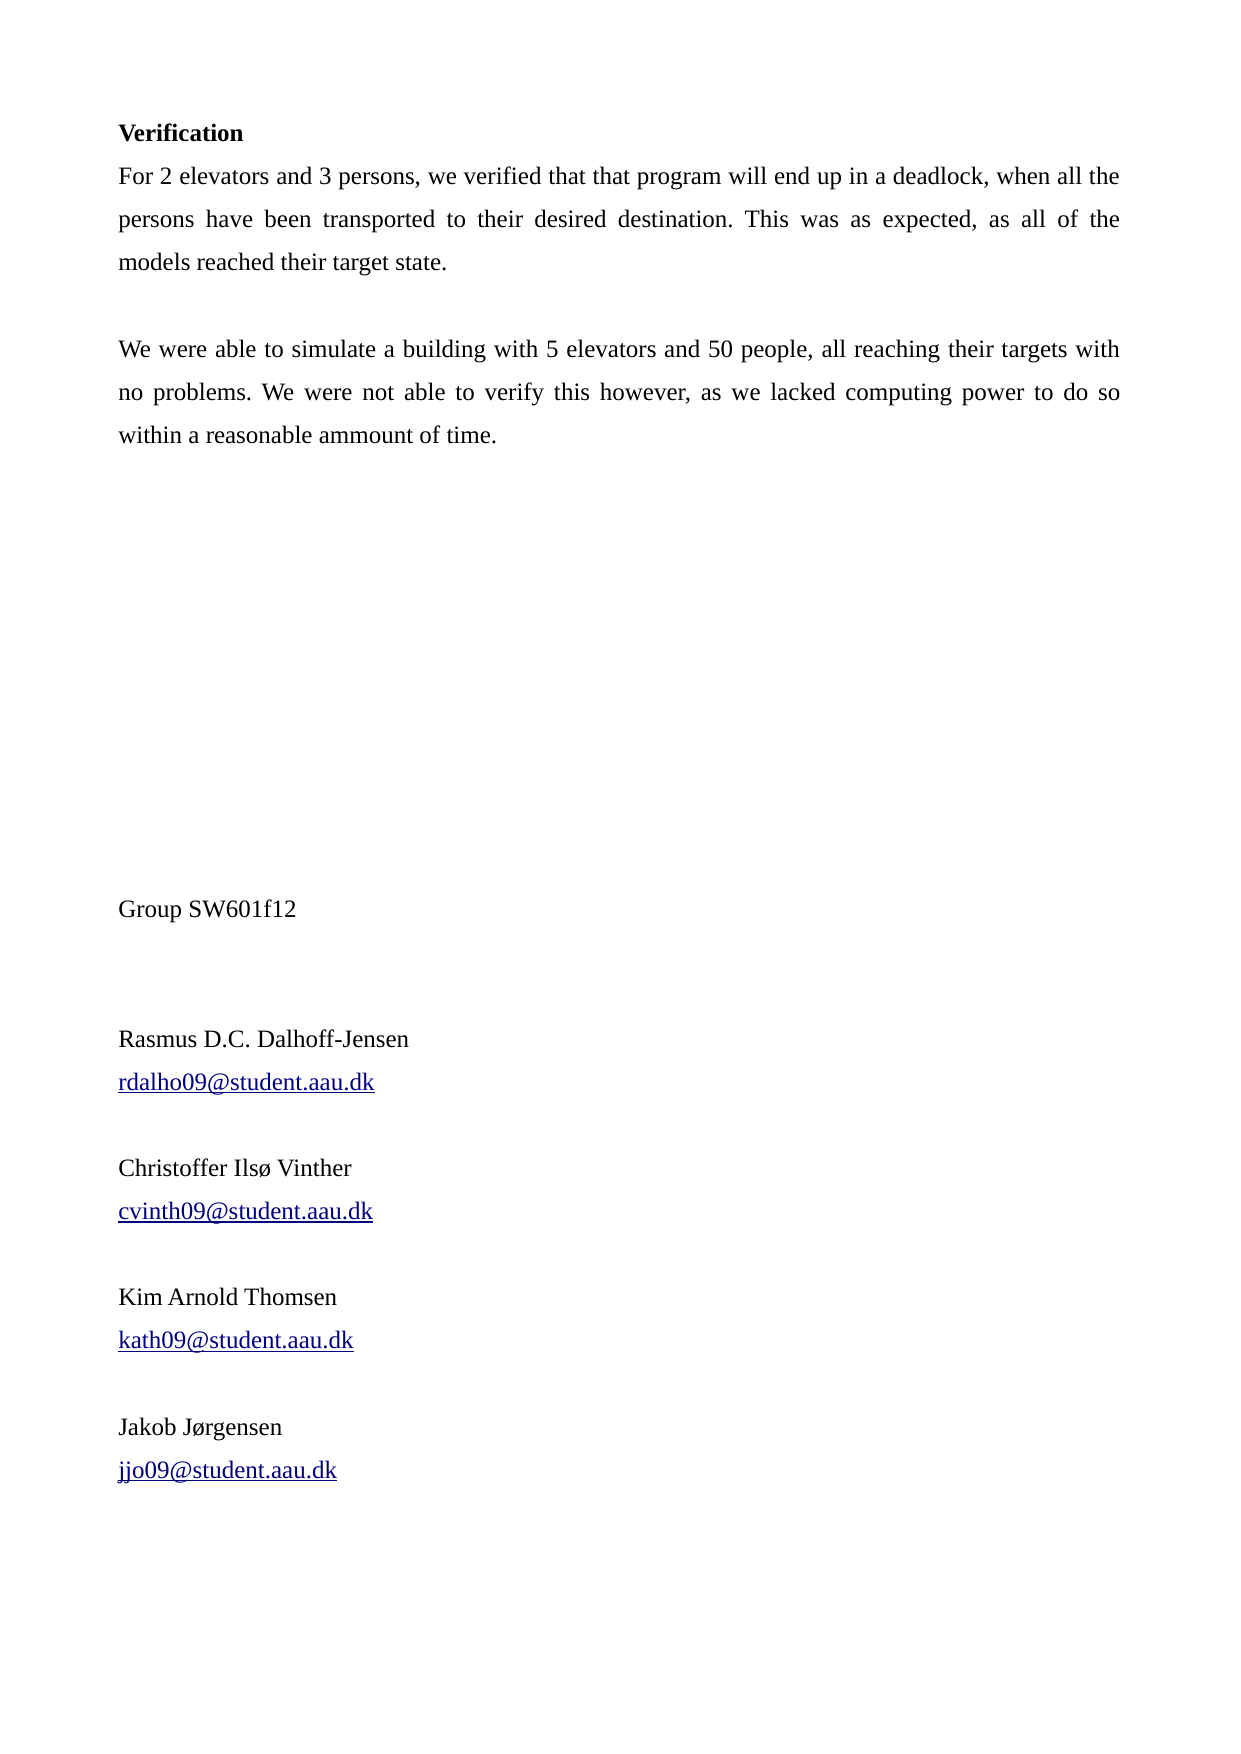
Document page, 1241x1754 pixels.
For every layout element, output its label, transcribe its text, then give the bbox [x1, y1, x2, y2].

text Verification [118, 118, 1122, 147]
text We were able to simulate a building with 5 elevators and 50 people, all reaching their targets with no problems. We were not able to verify this however, as we lacked computing power to do so within a reasonable ammount of time. [118, 334, 1122, 449]
text Kim Arnold Thomsen [118, 1282, 1122, 1311]
text For 2 elevators and 3 persons, we verified that that program will end up in a deadlock, when all the persons have been transported to their desired destination. This was as expected, as all of the models reached their target state. [118, 161, 1122, 276]
text Christoffer Ilsø Vinther [118, 1153, 1122, 1182]
text jjo09@student.aau.dk [118, 1455, 1122, 1484]
text rdalho09@student.aau.dk [118, 1067, 1122, 1096]
text Group SW601f12 [118, 894, 1122, 923]
text Jakob Jørgensen [118, 1412, 1122, 1441]
text cvinth09@student.aau.dk [118, 1196, 1122, 1225]
text kath09@student.aau.dk [118, 1326, 1122, 1354]
text Rasmus D.C. Dalhoff-Jensen [118, 1024, 1122, 1052]
